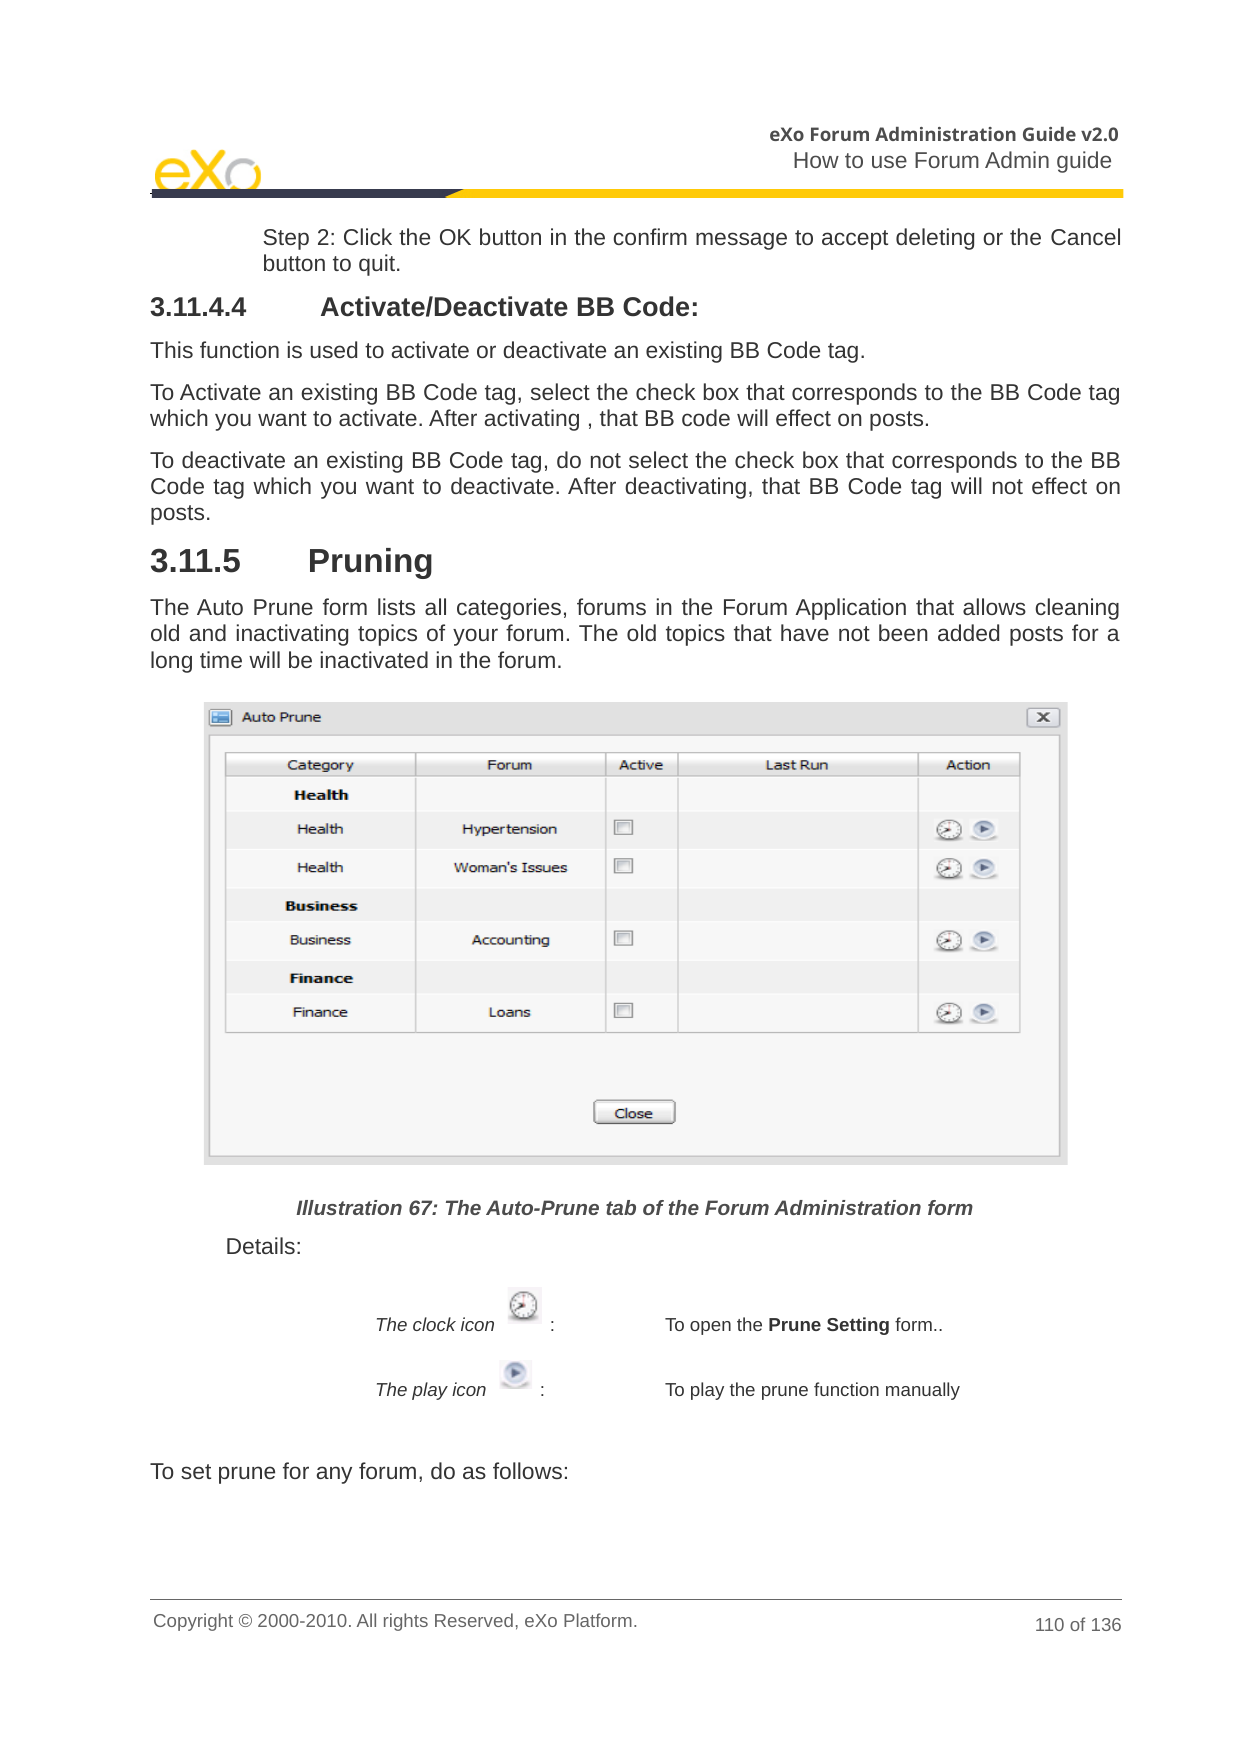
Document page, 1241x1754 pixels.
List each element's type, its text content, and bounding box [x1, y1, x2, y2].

picture [203, 702, 1068, 1165]
text Illustration 67: The Auto-Prune tab of the Forum Administration form [167, 1165, 1105, 1220]
picture [507, 1287, 542, 1324]
text The Auto Prune form lists all categories, forums in the Forum Application that allows cleaning old and inactivating topics of your forum. The old topics that have not been added posts for a long time will be inactivated in the forum. [150, 594, 1122, 673]
text Details: [167, 681, 1122, 1259]
text To deactivate an existing BB Code tag, do not select the check box that corresponds to the BB Code tag which you want to deactivate. After deactivating, that BB Code tag will not effect on posts. [150, 447, 1122, 526]
text To Activate an existing BB Code tag, select the check box that corresponds to the BB Code tag which you want to activate. After activating , that BB code will effect on posts. [150, 379, 1122, 432]
text To set prune for any forum, do as follows: [150, 1458, 1122, 1484]
list Step 2: Click the OK button in the confirm message to accept deleting or the Cancel button to quit. [225, 223, 1122, 276]
text This function is used to activate or deactivate an existing BB Code tag. [150, 337, 1122, 364]
picture [151, 149, 1124, 198]
subtitle Activate/Deactivate BB Code: [150, 291, 1122, 322]
subtitle Pruning [150, 541, 1122, 579]
list The play icon : To play the prune function manually [337, 1353, 1122, 1400]
list The clock icon : To open the Prune Setting form.. [337, 1280, 1122, 1335]
picture [499, 1360, 533, 1389]
